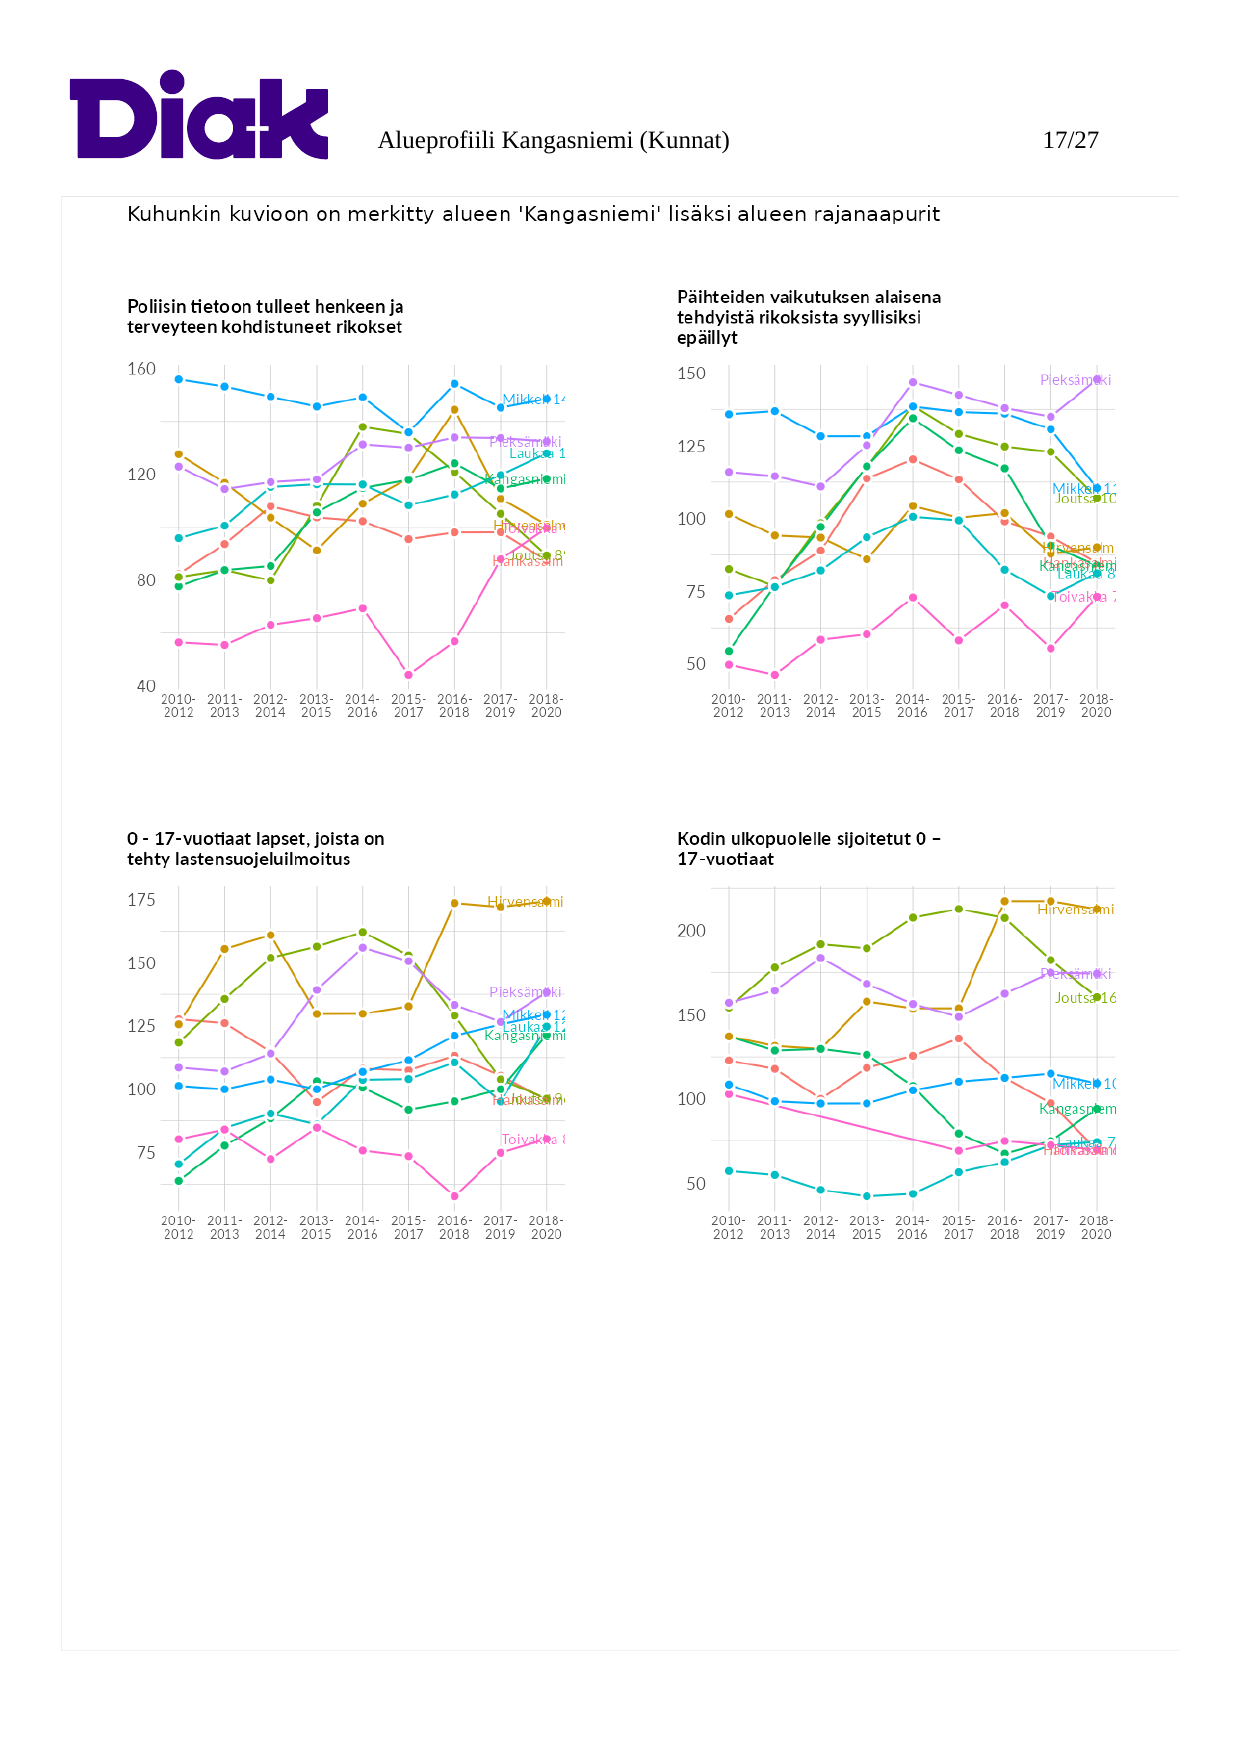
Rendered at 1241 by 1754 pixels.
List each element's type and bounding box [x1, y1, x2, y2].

picture [61, 196, 1179, 1651]
